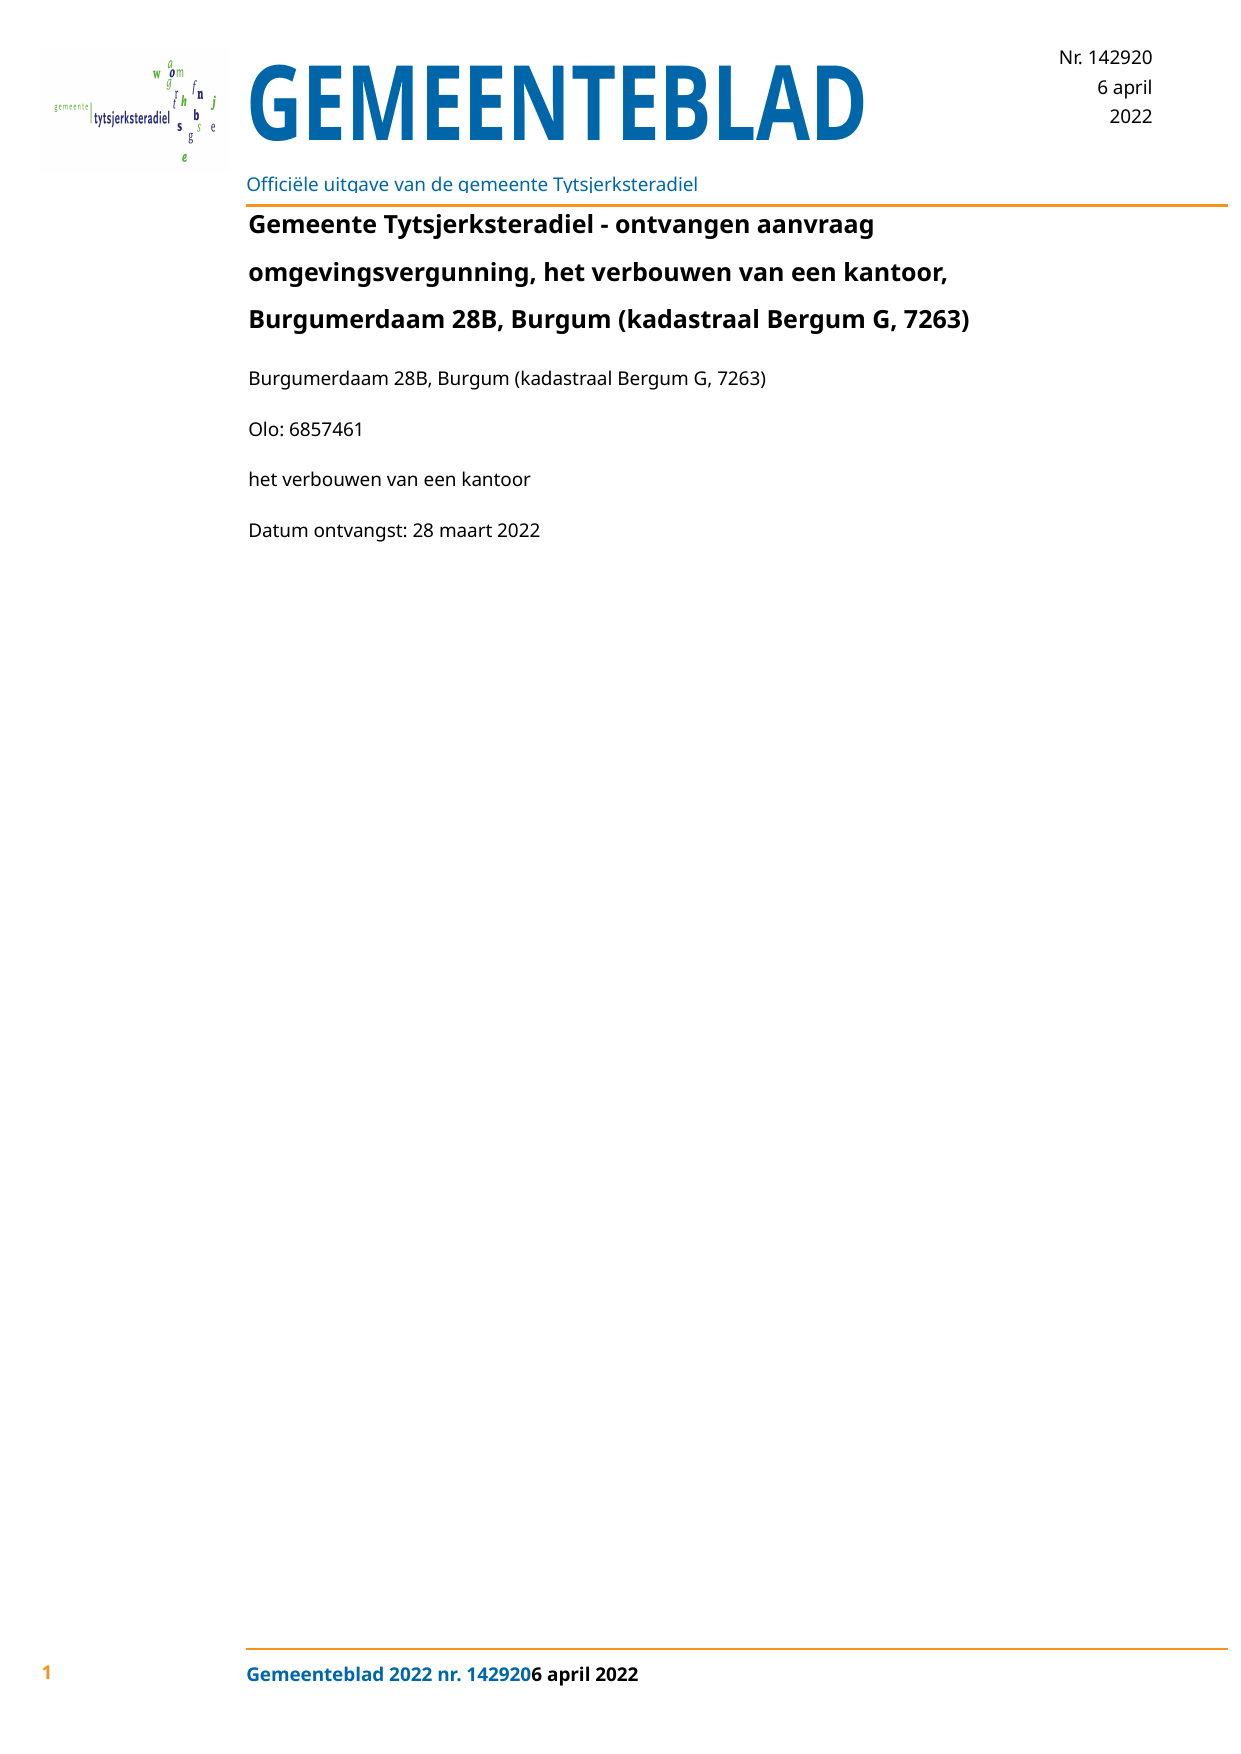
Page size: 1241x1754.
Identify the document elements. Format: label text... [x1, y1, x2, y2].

text Gemeente Tytsjerksteradiel - ontvangen aanvraag omgevingsvergunning, het verbouwen van een kantoor, Burgumerdaam 28B, Burgum (kadastraal Bergum G, 7263) [248, 207, 1152, 336]
text het verbouwen van een kantoor [248, 466, 1152, 492]
picture [41, 47, 231, 172]
text Burgumerdaam 28B, Burgum (kadastraal Bergum G, 7263) [248, 366, 1152, 391]
text Datum ontvangst: 28 maart 2022 [248, 517, 1152, 542]
text Olo: 6857461 [248, 416, 1152, 442]
